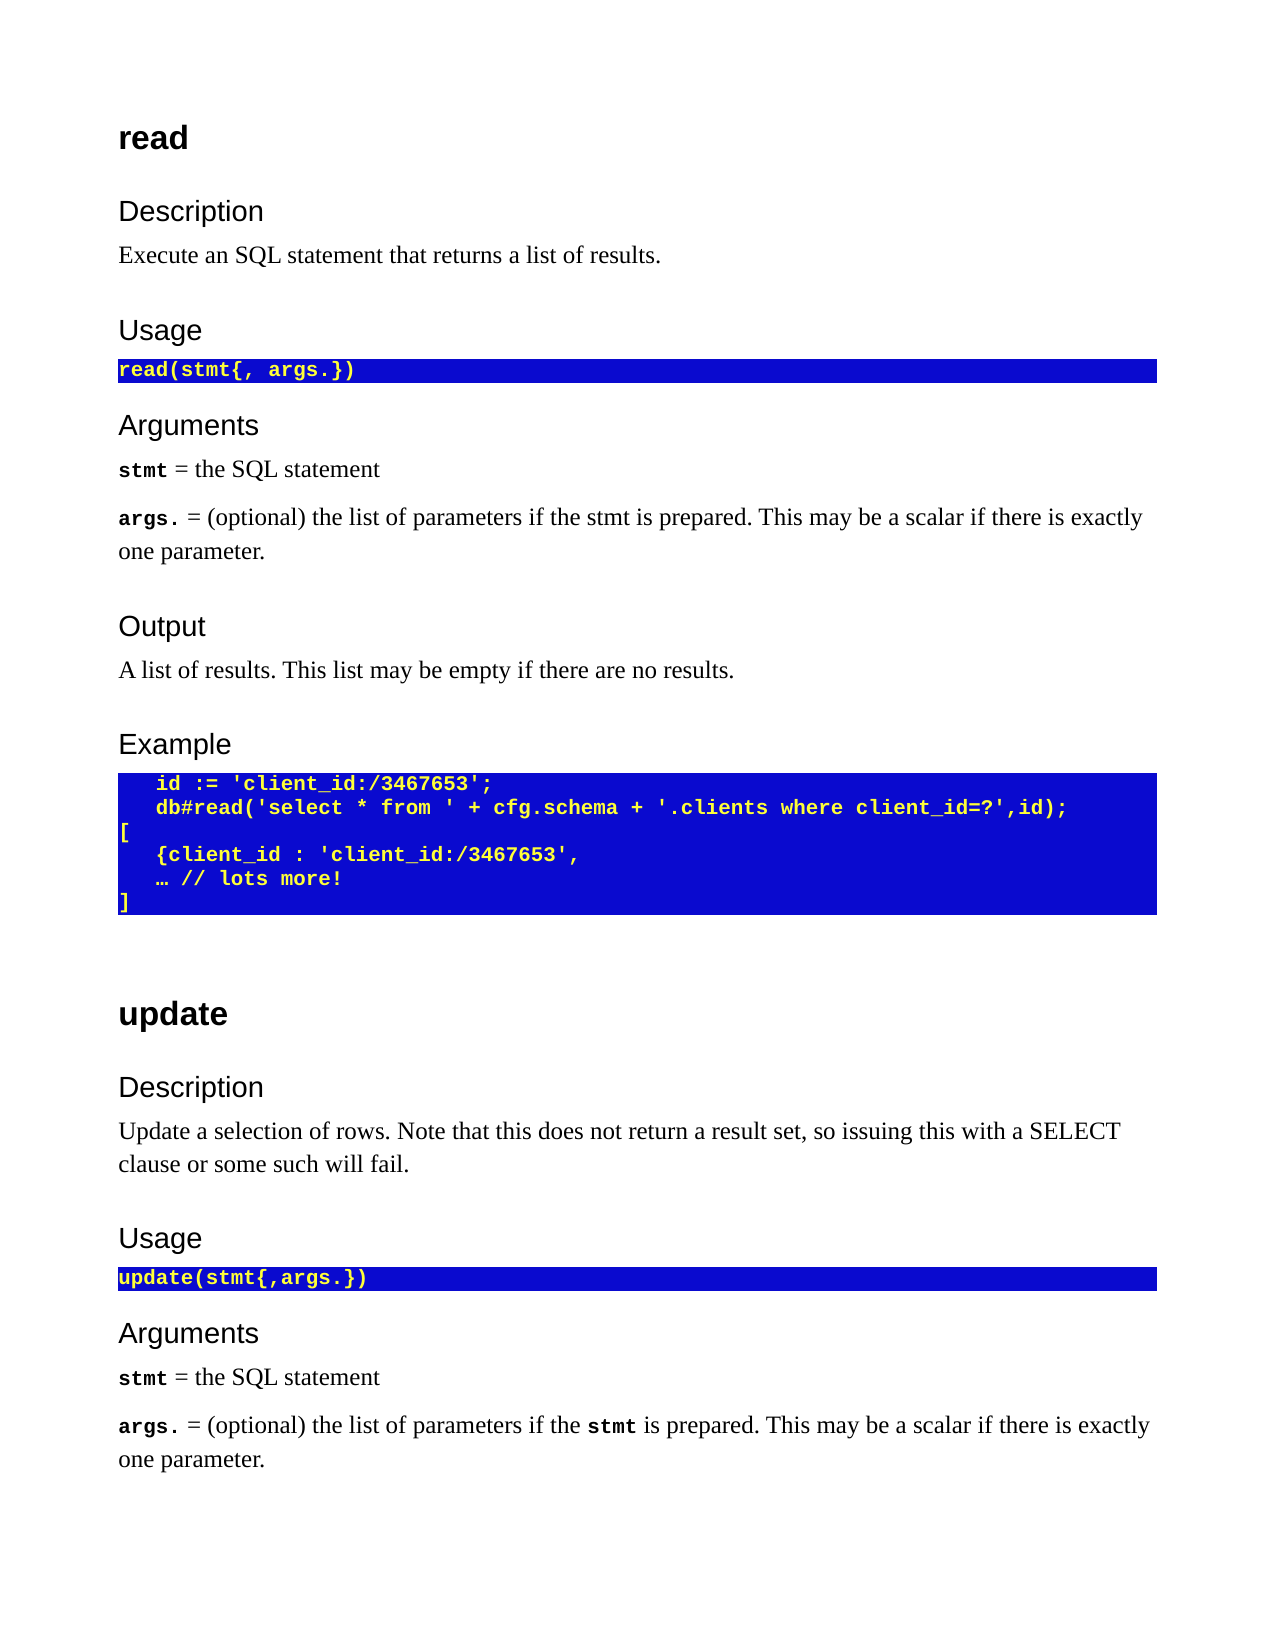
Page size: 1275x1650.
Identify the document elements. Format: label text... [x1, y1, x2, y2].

subtitle Usage [118, 313, 1157, 346]
text read(stmt{, args.}) [118, 359, 1157, 383]
text stmt = the SQL statement [118, 1362, 1157, 1392]
text db#read('select * from ' + cfg.schema + '.clients where client_id=?',id); [118, 797, 1157, 821]
text update(stmt{,args.}) [118, 1267, 1157, 1291]
subtitle Description [118, 1070, 1157, 1103]
subtitle Example [118, 727, 1157, 761]
text args. = (optional) the list of parameters if the stmt is prepared. This may be a scalar if there is exactly one parameter. [118, 1411, 1157, 1473]
text [ [118, 821, 1157, 844]
subtitle Arguments [118, 408, 1157, 441]
text … // lots more! [118, 868, 1157, 892]
subtitle Usage [118, 1221, 1157, 1255]
text args. = (optional) the list of parameters if the stmt is prepared. This may be a scalar if there is exactly one parameter. [118, 502, 1157, 565]
text A list of results. This list may be empty if there are no results. [118, 655, 1157, 683]
subtitle read [118, 118, 1157, 157]
text ] [118, 892, 1157, 915]
text stmt = the SQL statement [118, 454, 1157, 483]
text {client_id : 'client_id:/3467653', [118, 844, 1157, 868]
subtitle Output [118, 609, 1157, 642]
text id := 'client_id:/3467653'; [118, 773, 1157, 797]
text Update a selection of rows. Note that this does not return a result set, so issuing this with a SELECT clause or some such will fail. [118, 1116, 1157, 1177]
subtitle Arguments [118, 1316, 1157, 1349]
text Execute an SQL statement that returns a list of results. [118, 240, 1157, 269]
subtitle update [118, 993, 1157, 1032]
subtitle Description [118, 194, 1157, 228]
